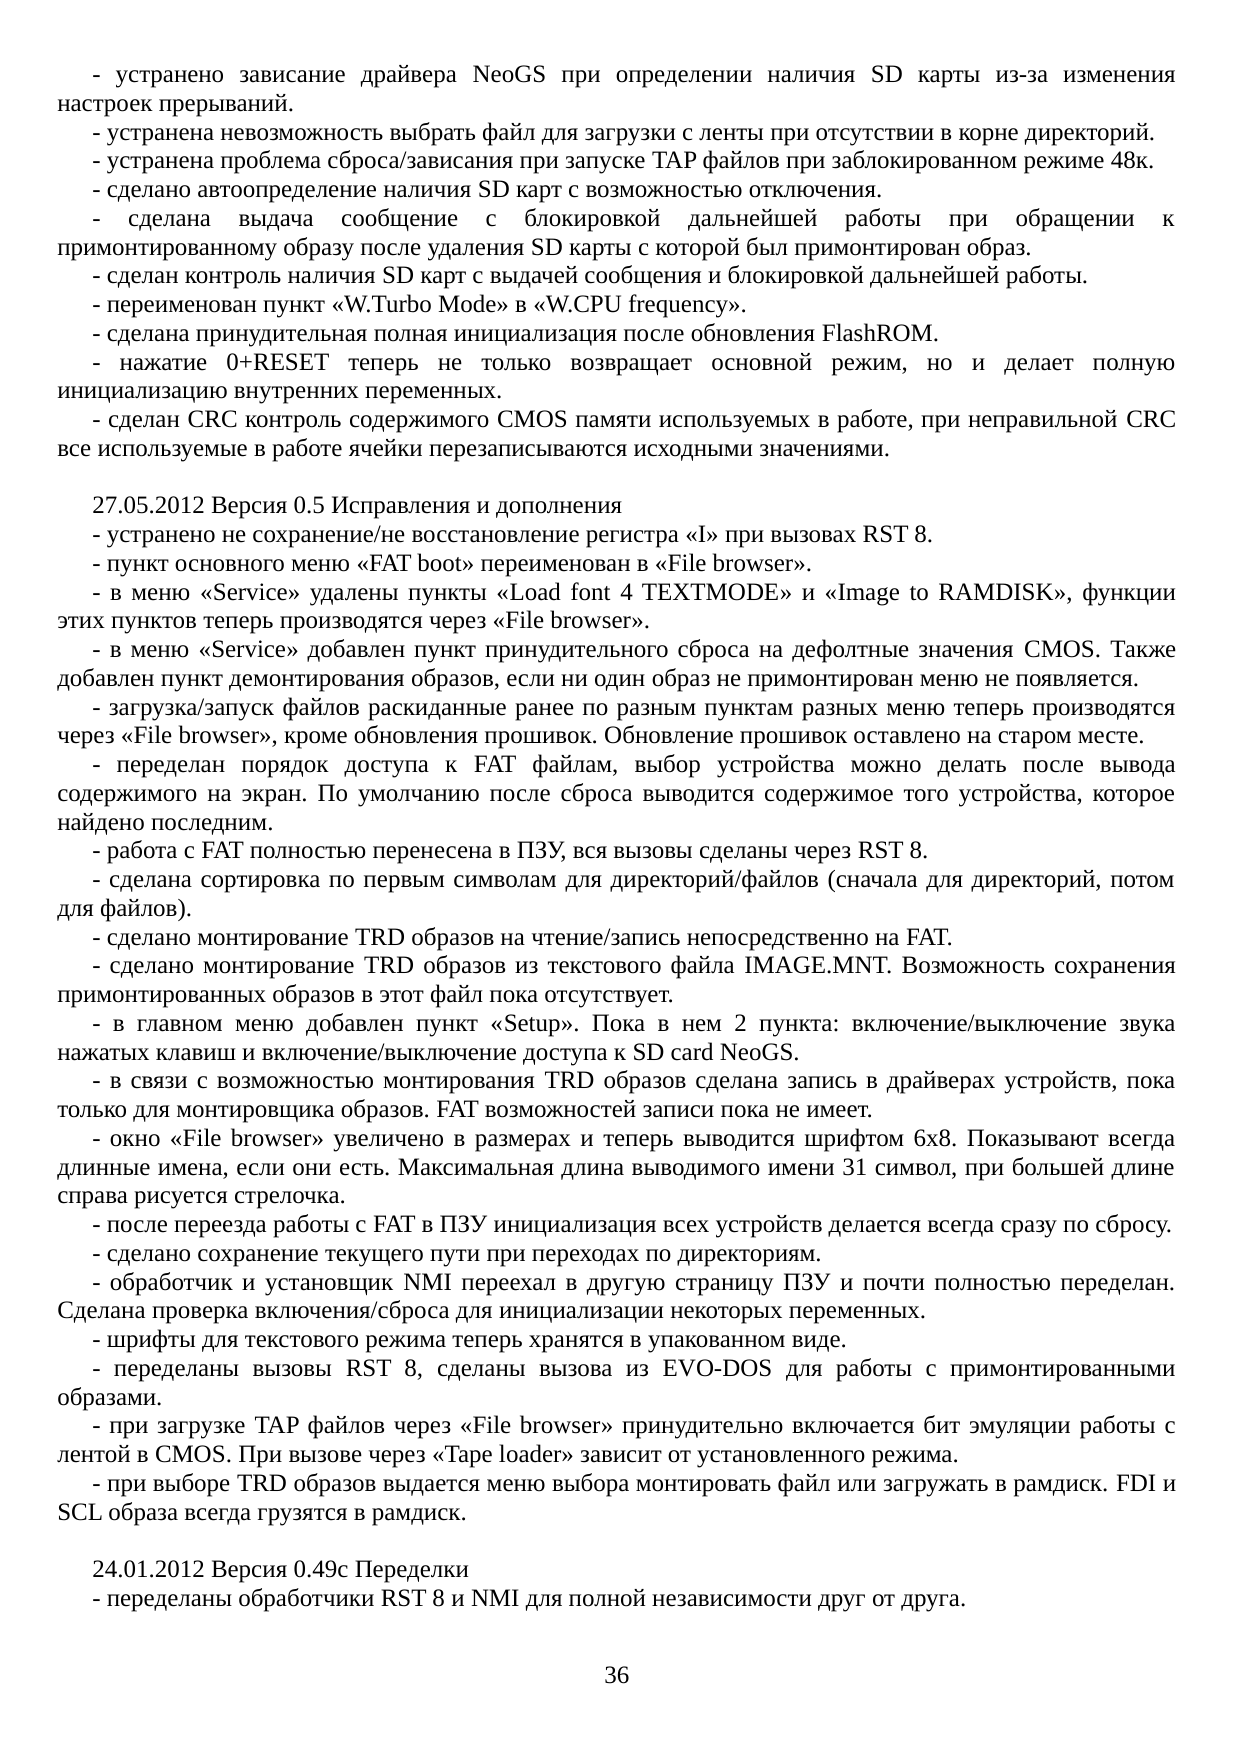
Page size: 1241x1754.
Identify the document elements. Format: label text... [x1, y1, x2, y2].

text - переделаны вызовы RST 8, сделаны вызова из EVO-DOS для работы с примонтированными образами. [57, 1353, 1176, 1411]
text - устранено зависание драйвера NeoGS при определении наличия SD карты из-за изменения настроек прерываний. [57, 59, 1176, 117]
text - в меню «Service» добавлен пункт принудительного сброса на дефолтные значения CMOS. Также добавлен пункт демонтирования образов, если ни один образ не примонтирован меню не появляется. [57, 634, 1176, 692]
text - устранено не сохранение/не восстановление регистра «I» при вызовах RST 8. [57, 519, 1176, 548]
text - сделана принудительная полная инициализация после обновления FlashROM. [57, 318, 1176, 347]
text 27.05.2012 Версия 0.5 Исправления и дополнения [57, 491, 1176, 519]
text - при выборе TRD образов выдается меню выбора монтировать файл или загружать в рамдиск. FDI и SCL образа всегда грузятся в рамдиск. [57, 1468, 1176, 1526]
text - переименован пункт «W.Turbo Mode» в «W.CPU frequency». [57, 289, 1176, 318]
text - сделано монтирование TRD образов на чтение/запись непосредственно на FAT. [57, 922, 1176, 951]
text - окно «File browser» увеличено в размерах и теперь выводится шрифтом 6х8. Показывают всегда длинные имена, если они есть. Максимальная длина выводимого имени 31 символ, при большей длине справа рисуется стрелочка. [57, 1123, 1176, 1209]
text - сделано сохранение текущего пути при переходах по директориям. [57, 1238, 1176, 1267]
text - в связи с возможностью монтирования TRD образов сделана запись в драйверах устройств, пока только для монтировщика образов. FAT возможностей записи пока не имеет. [57, 1066, 1176, 1123]
text - шрифты для текстового режима теперь хранятся в упакованном виде. [57, 1324, 1176, 1353]
text - переделан порядок доступа к FAT файлам, выбор устройства можно делать после вывода содержимого на экран. По умолчанию после сброса выводится содержимое того устройства, которое найдено последним. [57, 749, 1176, 836]
text - сделано автоопределение наличия SD карт с возможностью отключения. [57, 174, 1176, 203]
text - устранена проблема сброса/зависания при запуске TAP файлов при заблокированном режиме 48к. [57, 146, 1176, 174]
text - нажатие 0+RESET теперь не только возвращает основной режим, но и делает полную инициализацию внутренних переменных. [57, 347, 1176, 404]
text - работа с FAT полностью перенесена в ПЗУ, вся вызовы сделаны через RST 8. [57, 836, 1176, 864]
text 24.01.2012 Версия 0.49c Переделки [57, 1554, 1176, 1583]
text - сделан CRC контроль содержимого CMOS памяти используемых в работе, при неправильной CRC все используемые в работе ячейки перезаписываются исходными значениями. [57, 404, 1176, 462]
text - переделаны обработчики RST 8 и NMI для полной независимости друг от друга. [57, 1583, 1176, 1612]
text - в главном меню добавлен пункт «Setup». Пока в нем 2 пункта: включение/выключение звука нажатых клавиш и включение/выключение доступа к SD card NeoGS. [57, 1008, 1176, 1066]
text - при загрузке TAP файлов через «File browser» принудительно включается бит эмуляции работы с лентой в CMOS. При вызове через «Tape loader» зависит от установленного режима. [57, 1411, 1176, 1468]
text - устранена невозможность выбрать файл для загрузки с ленты при отсутствии в корне директорий. [57, 117, 1176, 146]
text - после переезда работы с FAT в ПЗУ инициализация всех устройств делается всегда сразу по сбросу. [57, 1209, 1176, 1238]
text - обработчик и установщик NMI переехал в другую страницу ПЗУ и почти полностью переделан. Сделана проверка включения/сброса для инициализации некоторых переменных. [57, 1267, 1176, 1324]
text - сделано монтирование TRD образов из текстового файла IMAGE.MNT. Возможность сохранения примонтированных образов в этот файл пока отсутствует. [57, 951, 1176, 1008]
text - сделан контроль наличия SD карт с выдачей сообщения и блокировкой дальнейшей работы. [57, 261, 1176, 289]
text - в меню «Service» удалены пункты «Load font 4 TEXTMODE» и «Image to RAMDISK», функции этих пунктов теперь производятся через «File browser». [57, 577, 1176, 634]
text - пункт основного меню «FAT boot» переименован в «File browser». [57, 548, 1176, 577]
text - сделана выдача сообщение с блокировкой дальнейшей работы при обращении к примонтированному образу после удаления SD карты с которой был примонтирован образ. [57, 203, 1176, 261]
text - загрузка/запуск файлов раскиданные ранее по разным пунктам разных меню теперь производятся через «File browser», кроме обновления прошивок. Обновление прошивок оставлено на старом месте. [57, 692, 1176, 749]
text - сделана сортировка по первым символам для директорий/файлов (сначала для директорий, потом для файлов). [57, 864, 1176, 922]
